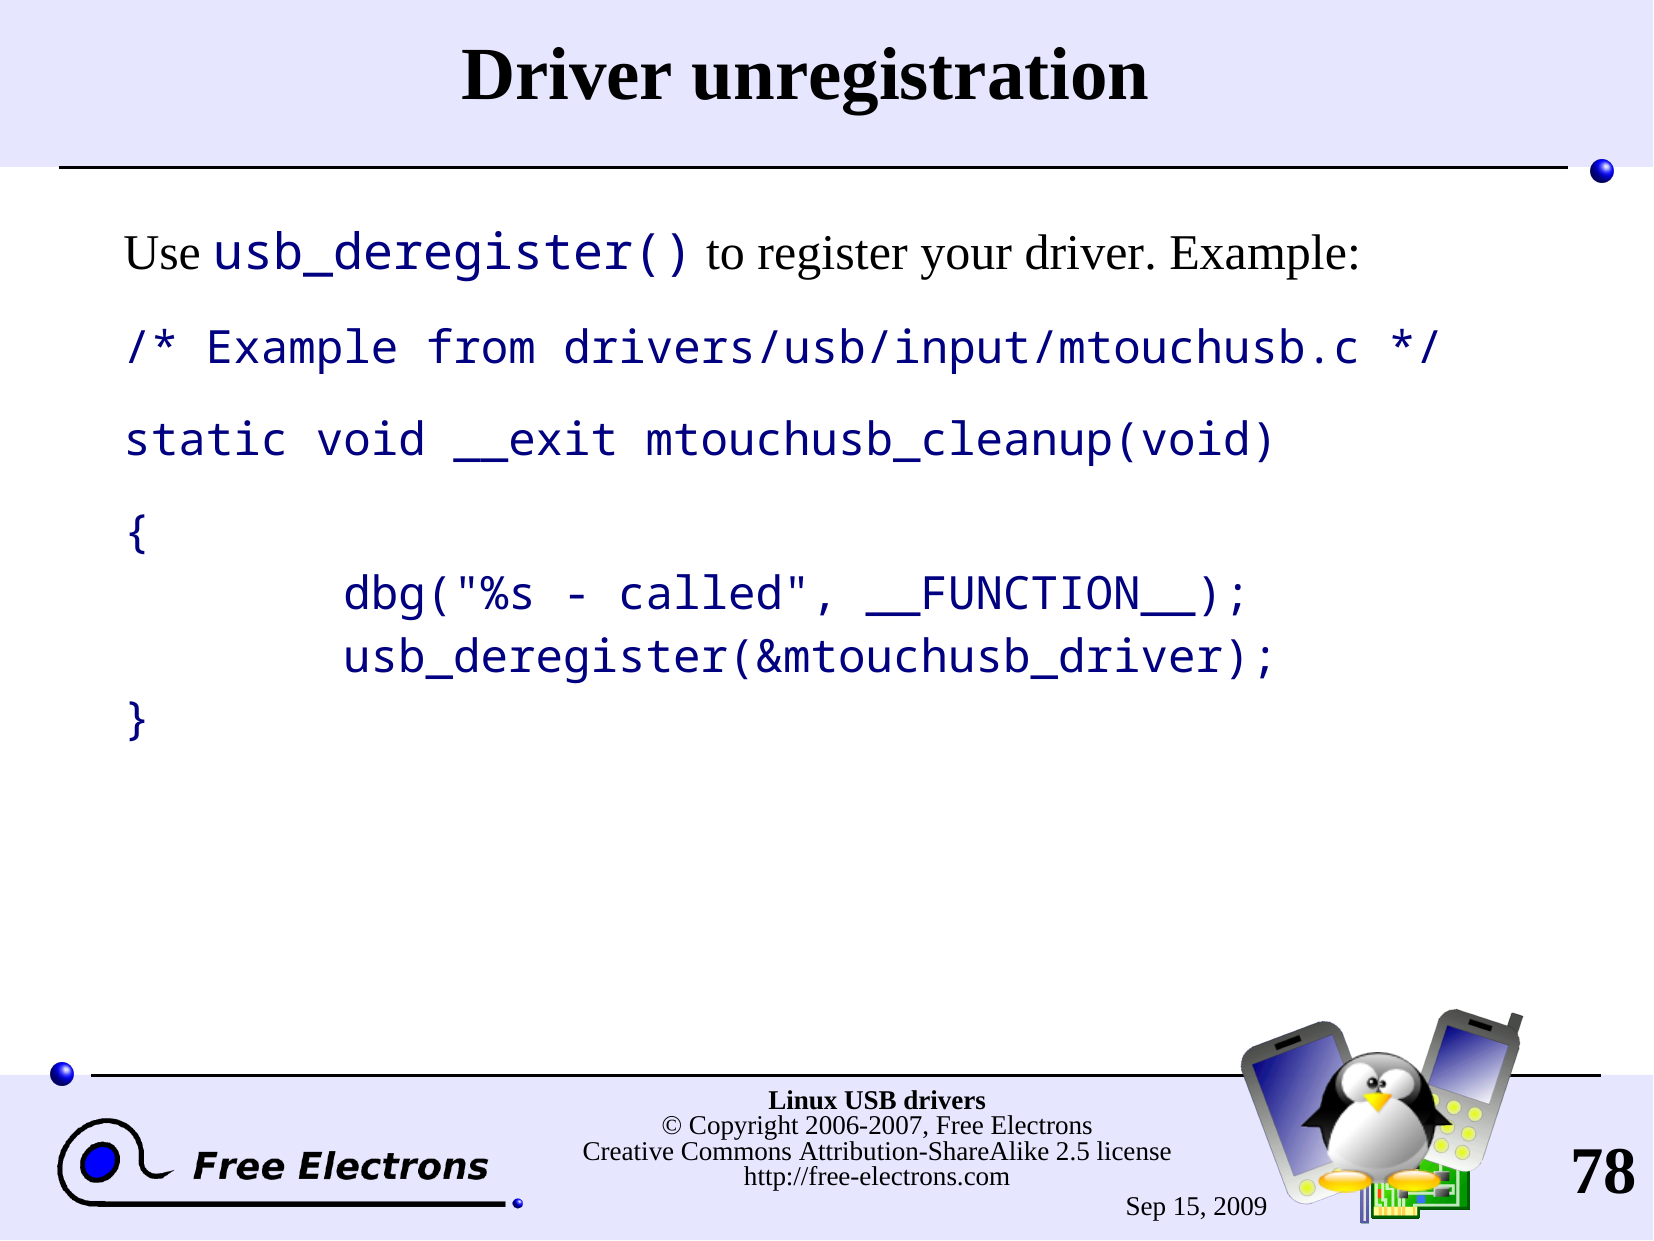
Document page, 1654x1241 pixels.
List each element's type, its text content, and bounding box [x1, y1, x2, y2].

list Use usb_deregister() to register your driver. Example: /* Example from drivers/usb/input/mtouchusb.c */ static void __exit mtouchusb_cleanup(void) { dbg("%s - called", __FUNCTION__); usb_deregister(&mtouchusb_driver); } [105, 216, 1518, 1066]
picture [50, 1107, 527, 1216]
title Driver unregistration [60, 25, 1551, 124]
picture [1230, 1007, 1538, 1241]
